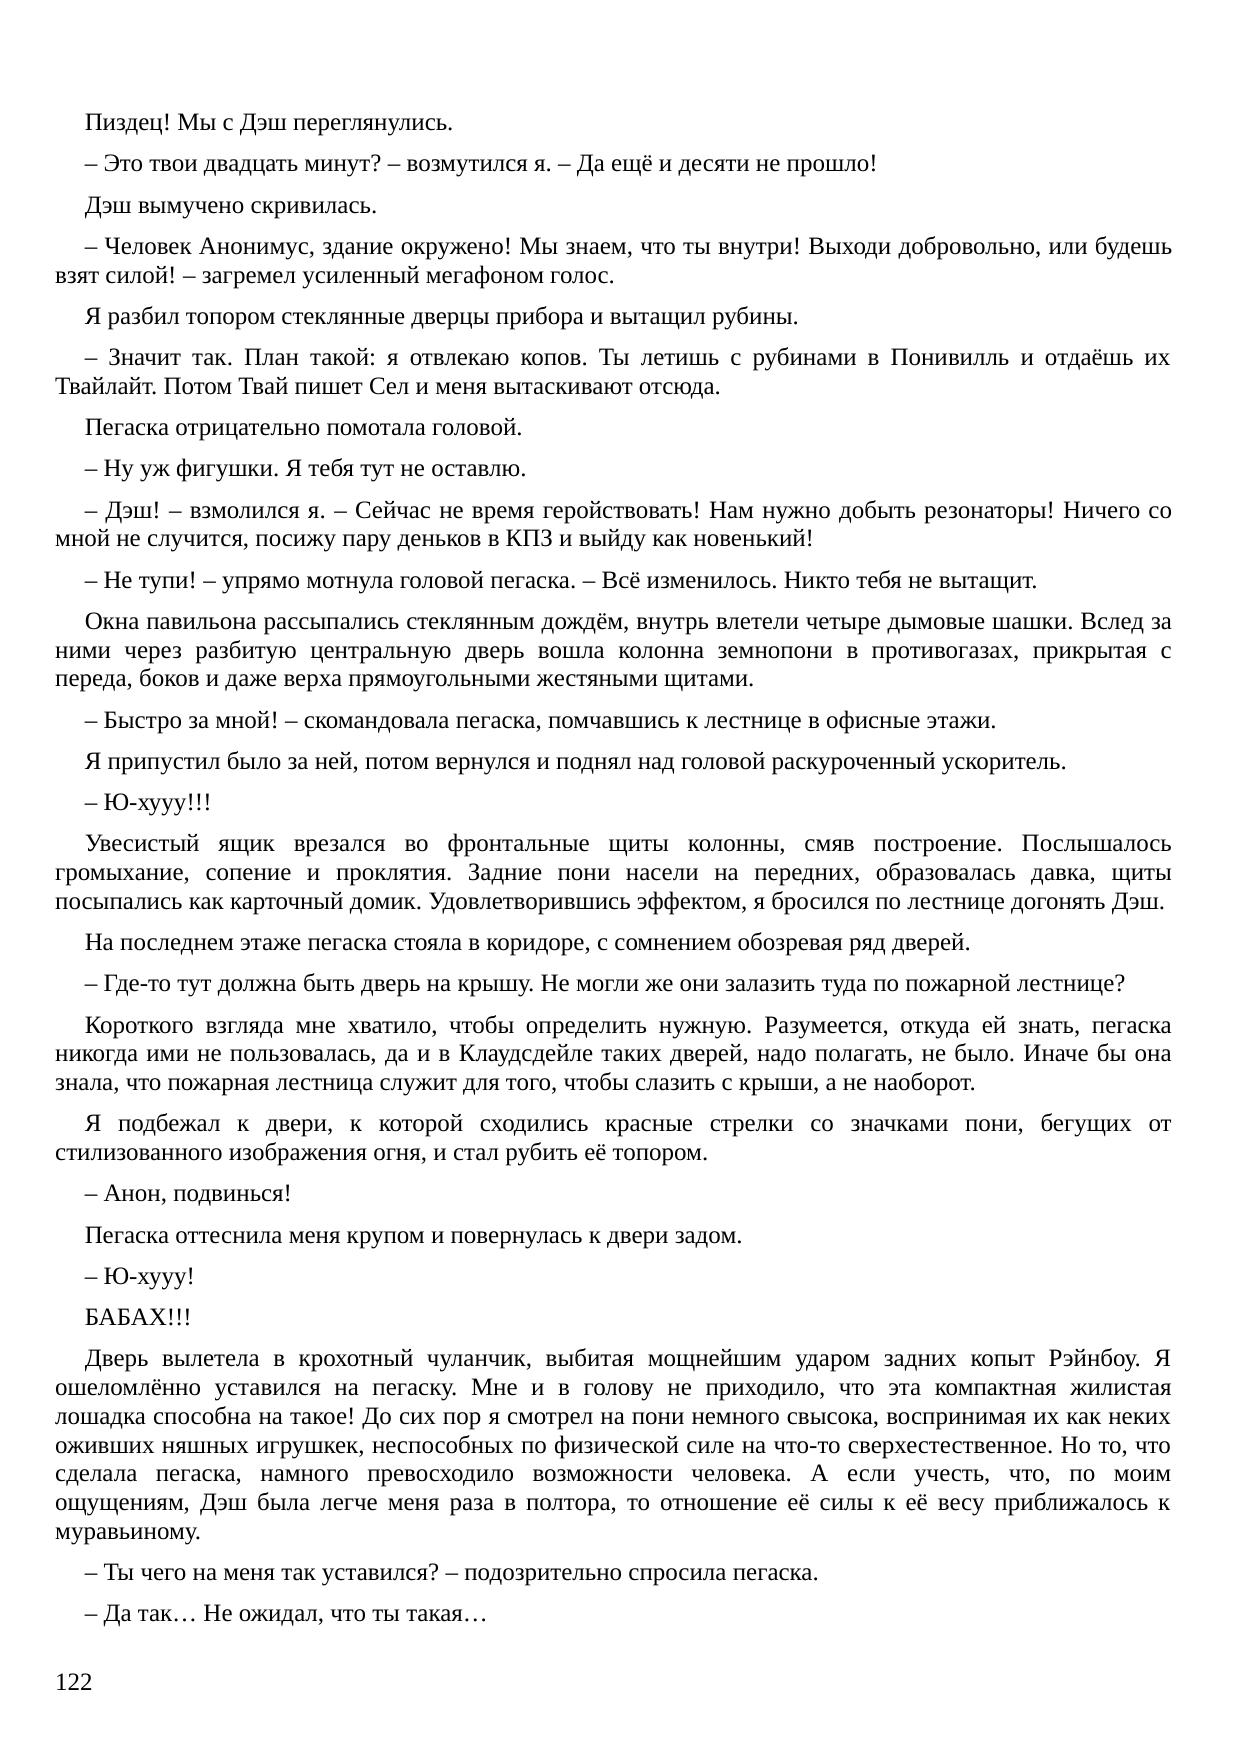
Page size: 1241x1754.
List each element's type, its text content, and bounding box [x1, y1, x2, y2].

text – Анон, подвинься! [55, 1178, 1173, 1207]
text Я разбил топором стеклянные дверцы прибора и вытащил рубины. [55, 301, 1173, 330]
text Пегаска оттеснила меня крупом и повернулась к двери задом. [55, 1220, 1173, 1248]
text – Ну уж фигушки. Я тебя тут не оставлю. [55, 453, 1173, 482]
text – Быстро за мной! – скомандовала пегаска, помчавшись к лестнице в офисные этажи. [55, 705, 1173, 733]
text – Человек Анонимус, здание окружено! Мы знаем, что ты внутри! Выходи добровольно, или будешь взят силой! – загремел усиленный мегафоном голос. [55, 231, 1173, 288]
text – Дэш! – взмолился я. – Сейчас не время геройствовать! Нам нужно добыть резонаторы! Ничего со мной не случится, посижу пару деньков в КПЗ и выйду как новенький! [55, 495, 1173, 552]
text – Где-то тут должна быть дверь на крышу. Не могли же они залазить туда по пожарной лестнице? [55, 968, 1173, 997]
text Пиздец! Мы с Дэш переглянулись. [55, 107, 1173, 136]
text Я подбежал к двери, к которой сходились красные стрелки со значками пони, бегущих от стилизованного изображения огня, и стал рубить её топором. [55, 1108, 1173, 1166]
text – Ю-хууу! [55, 1261, 1173, 1290]
text Дэш вымучено скривилась. [55, 190, 1173, 218]
text – Да так… Не ожидал, что ты такая… [55, 1598, 1173, 1627]
text На последнем этаже пегаска стояла в коридоре, с сомнением обозревая ряд дверей. [55, 927, 1173, 956]
text Пегаска отрицательно помотала головой. [55, 412, 1173, 441]
text Дверь вылетела в крохотный чуланчик, выбитая мощнейшим ударом задних копыт Рэйнбоу. Я ошеломлённо уставился на пегаску. Мне и в голову не приходило, что эта компактная жилистая лошадка способна на такое! До сих пор я смотрел на пони немного свысока, воспринимая их как неких оживших няшных игрушкек, неспособных по физической силе на что-то сверхестественное. Но то, что сделала пегаска, намного превосходило возможности человека. А если учесть, что, по моим ощущениям, Дэш была легче меня раза в полтора, то отношение её силы к её весу приближалось к муравьиному. [55, 1343, 1173, 1545]
text БАБАХ!!! [55, 1302, 1173, 1331]
text Увесистый ящик врезался во фронтальные щиты колонны, смяв построение. Послышалось громыхание, сопение и проклятия. Задние пони насели на передних, образовалась давка, щиты посыпались как карточный домик. Удовлетворившись эффектом, я бросился по лестнице догонять Дэш. [55, 828, 1173, 915]
text – Это твои двадцать минут? – возмутился я. – Да ещё и десяти не прошло! [55, 148, 1173, 177]
text – Ты чего на меня так уставился? – подозрительно спросила пегаска. [55, 1557, 1173, 1586]
text – Ю-хууу!!! [55, 787, 1173, 816]
text Окна павильона рассыпались стеклянным дождём, внутрь влетели четыре дымовые шашки. Вслед за ними через разбитую центральную дверь вошла колонна земнопони в противогазах, прикрытая с переда, боков и даже верха прямоугольными жестяными щитами. [55, 606, 1173, 692]
text – Не тупи! – упрямо мотнула головой пегаска. – Всё изменилось. Никто тебя не вытащит. [55, 565, 1173, 593]
text Короткого взгляда мне хватило, чтобы определить нужную. Разумеется, откуда ей знать, пегаска никогда ими не пользовалась, да и в Клаудсдейле таких дверей, надо полагать, не было. Иначе бы она знала, что пожарная лестница служит для того, чтобы слазить с крыши, а не наоборот. [55, 1010, 1173, 1096]
text – Значит так. План такой: я отвлекаю копов. Ты летишь с рубинами в Понивилль и отдаёшь их Твайлайт. Потом Твай пишет Сел и меня вытаскивают отсюда. [55, 342, 1173, 400]
text Я припустил было за ней, потом вернулся и поднял над головой раскуроченный ускоритель. [55, 746, 1173, 775]
